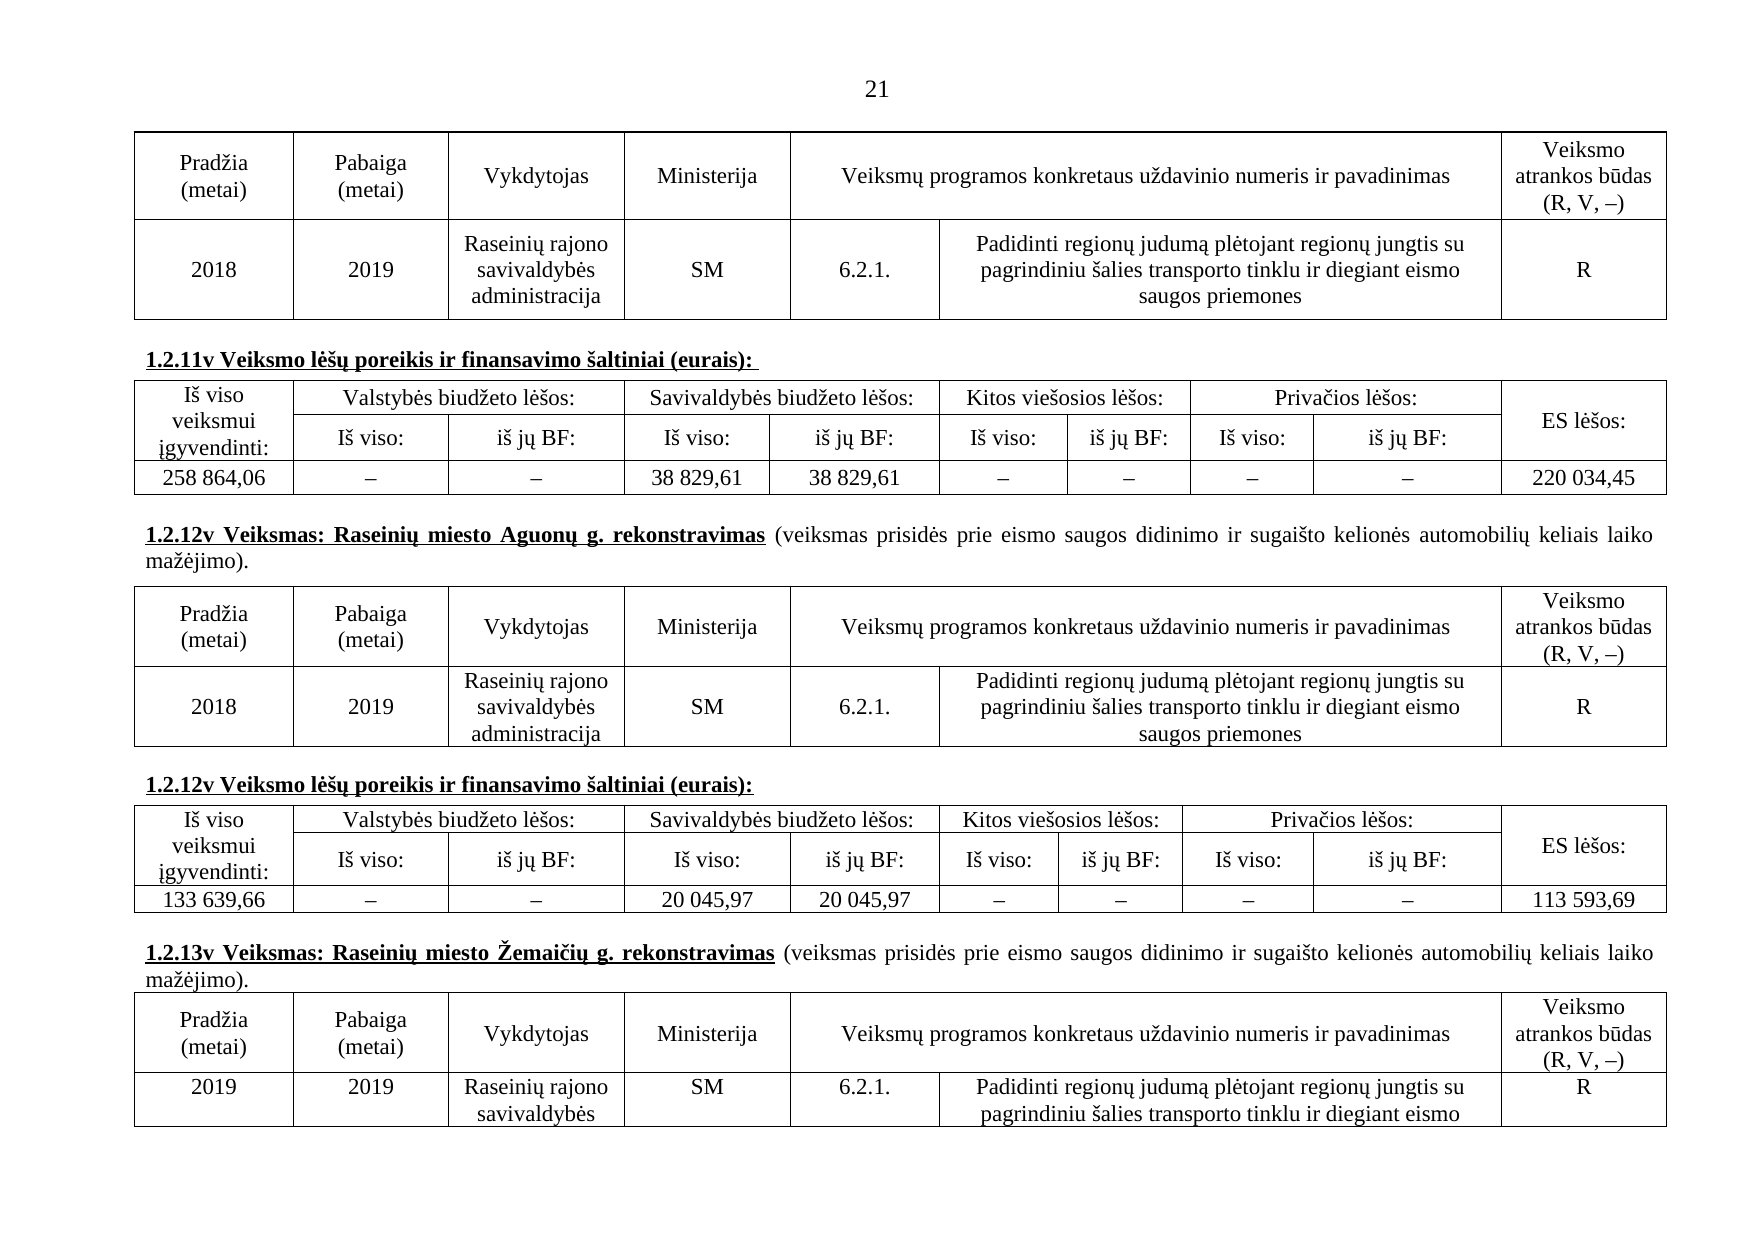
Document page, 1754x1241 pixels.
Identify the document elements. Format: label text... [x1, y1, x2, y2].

table_cell Veiksmų programos konkretaus uždavinio numeris ir pavadinimas [791, 587, 1501, 666]
table_cell 1.2.13v Veiksmas: Raseinių miesto Žemaičių g. rekonstravimas (veiksmas prisidės prie eismo saugos didinimo ir sugaišto kelionės automobilių keliais laiko mažėjimo). [134, 913, 1666, 992]
table_cell – [294, 886, 448, 912]
table_cell Raseinių rajono savivaldybės administracija [449, 667, 624, 746]
table_cell [1667, 460, 1694, 494]
table_cell Valstybės biudžeto lėšos: [294, 806, 624, 832]
table_cell Padidinti regionų judumą plėtojant regionų jungtis su pagrindiniu šalies transporto tinklu ir diegiant eismo [940, 1073, 1501, 1126]
table_cell [128, 380, 134, 414]
table_cell [1667, 805, 1694, 832]
table_cell 220 034,45 [1502, 461, 1666, 494]
table_cell – [1314, 886, 1501, 912]
table_cell 38 829,61 [625, 461, 769, 494]
table_cell – [1068, 461, 1190, 494]
table_cell Iš viso: [1183, 833, 1313, 885]
table_cell [1667, 992, 1694, 1072]
table_cell 20 045,97 [791, 886, 939, 912]
table_cell Iš viso: [625, 415, 769, 460]
table_cell Pabaiga (metai) [294, 133, 448, 219]
table_cell 2018 [135, 667, 293, 746]
table_cell Iš viso veiksmui įgyvendinti: [135, 806, 293, 885]
table_cell [1667, 1072, 1694, 1126]
table_cell Veiksmų programos konkretaus uždavinio numeris ir pavadinimas [791, 133, 1501, 219]
table_cell – [1059, 886, 1182, 912]
table_cell Iš viso: [1191, 415, 1313, 460]
table_cell – [940, 886, 1058, 912]
table_cell Padidinti regionų judumą plėtojant regionų jungtis su pagrindiniu šalies transporto tinklu ir diegiant eismo saugos priemones [940, 220, 1501, 319]
table_cell [128, 131, 134, 219]
table_cell iš jų BF: [449, 833, 624, 885]
table_cell 133 639,66 [135, 886, 293, 912]
table_cell 38 829,61 [770, 461, 939, 494]
table_cell Vykdytojas [449, 133, 624, 219]
table_cell Valstybės biudžeto lėšos: [294, 381, 624, 414]
table_cell Pradžia (metai) [135, 133, 293, 219]
table_cell Ministerija [625, 133, 790, 219]
table_cell – [449, 461, 624, 494]
table_cell [128, 666, 134, 746]
table_cell Iš viso: [294, 415, 448, 460]
table_cell Raseinių rajono savivaldybės administracija [449, 220, 624, 319]
table_cell [128, 219, 134, 319]
table_cell 2019 [294, 667, 448, 746]
table_cell [128, 832, 134, 885]
table_cell Savivaldybės biudžeto lėšos: [625, 806, 939, 832]
table_cell iš jų BF: [449, 415, 624, 460]
table_cell Ministerija [625, 993, 790, 1072]
table_cell [1666, 912, 1694, 992]
table_cell 2018 [135, 220, 293, 319]
table_cell – [1314, 461, 1501, 494]
table_cell 20 045,97 [625, 886, 790, 912]
table_cell SM [625, 667, 790, 746]
table_cell – [294, 461, 448, 494]
table_cell Pradžia (metai) [135, 587, 293, 666]
table_cell [1667, 219, 1694, 319]
table_cell [1666, 746, 1694, 804]
table_cell Vykdytojas [449, 587, 624, 666]
table_cell Privačios lėšos: [1183, 806, 1501, 832]
table_cell 6.2.1. [791, 667, 939, 746]
table_cell – [1191, 461, 1313, 494]
table_cell [1666, 494, 1694, 586]
table_cell iš jų BF: [1068, 415, 1190, 460]
table_cell Pabaiga (metai) [294, 993, 448, 1072]
table_cell Padidinti regionų judumą plėtojant regionų jungtis su pagrindiniu šalies transporto tinklu ir diegiant eismo saugos priemones [940, 667, 1501, 746]
table_cell [128, 805, 134, 832]
table_cell [1667, 666, 1694, 746]
table_cell Iš viso: [940, 833, 1058, 885]
table_cell [128, 319, 134, 380]
table_cell R [1502, 1073, 1666, 1126]
table_cell Iš viso: [625, 833, 790, 885]
table_cell 1.2.11v Veiksmo lėšų poreikis ir finansavimo šaltiniai (eurais): [134, 320, 1666, 380]
table_cell [1667, 131, 1694, 219]
table_cell Iš viso: [940, 415, 1067, 460]
table_cell [1666, 319, 1694, 380]
table_cell SM [625, 1073, 790, 1126]
table_cell 6.2.1. [791, 1073, 939, 1126]
table_cell ES lėšos: [1502, 381, 1666, 460]
table_cell Veiksmo atrankos būdas (R, V, –) [1502, 133, 1666, 219]
table_cell 113 593,69 [1502, 886, 1666, 912]
table_cell Raseinių rajono savivaldybės [449, 1073, 624, 1126]
table_cell Kitos viešosios lėšos: [940, 806, 1182, 832]
table_cell Iš viso veiksmui įgyvendinti: [135, 381, 293, 460]
table_cell ES lėšos: [1502, 806, 1666, 885]
table_cell Veiksmų programos konkretaus uždavinio numeris ir pavadinimas [791, 993, 1501, 1072]
table_cell [128, 414, 134, 460]
table_cell 258 864,06 [135, 461, 293, 494]
table_cell iš jų BF: [770, 415, 939, 460]
table_cell 2019 [294, 220, 448, 319]
table_cell Pabaiga (metai) [294, 587, 448, 666]
table_cell [128, 494, 134, 586]
table_cell Kitos viešosios lėšos: [940, 381, 1190, 414]
table_cell 2019 [294, 1073, 448, 1126]
table_cell [128, 885, 134, 912]
table_cell Pradžia (metai) [135, 993, 293, 1072]
table_cell 1.2.12v Veiksmas: Raseinių miesto Aguonų g. rekonstravimas (veiksmas prisidės prie eismo saugos didinimo ir sugaišto kelionės automobilių keliais laiko mažėjimo). [134, 495, 1666, 586]
table_cell [128, 586, 134, 666]
table_cell [128, 992, 134, 1072]
table_cell [128, 460, 134, 494]
table_cell R [1502, 667, 1666, 746]
table_cell Iš viso: [294, 833, 448, 885]
table_cell R [1502, 220, 1666, 319]
table_cell 2019 [135, 1073, 293, 1126]
table_cell [1667, 586, 1694, 666]
table_cell [1667, 380, 1694, 414]
table_cell Vykdytojas [449, 993, 624, 1072]
table_cell iš jų BF: [1314, 833, 1501, 885]
table_cell [1667, 414, 1694, 460]
table_cell Privačios lėšos: [1191, 381, 1501, 414]
table_cell [1667, 885, 1694, 912]
table_cell iš jų BF: [1059, 833, 1182, 885]
table_cell SM [625, 220, 790, 319]
table_cell iš jų BF: [1314, 415, 1501, 460]
table_cell Ministerija [625, 587, 790, 666]
table_cell – [940, 461, 1067, 494]
table_cell Savivaldybės biudžeto lėšos: [625, 381, 939, 414]
table_cell [128, 1072, 134, 1126]
table_cell 6.2.1. [791, 220, 939, 319]
table_cell – [1183, 886, 1313, 912]
table_cell iš jų BF: [791, 833, 939, 885]
table_cell Veiksmo atrankos būdas (R, V, –) [1502, 587, 1666, 666]
table_cell [128, 746, 134, 804]
table_cell 1.2.12v Veiksmo lėšų poreikis ir finansavimo šaltiniai (eurais): [134, 747, 1666, 804]
table_cell [128, 912, 134, 992]
table_cell – [449, 886, 624, 912]
table_cell Veiksmo atrankos būdas (R, V, –) [1502, 993, 1666, 1072]
table_cell [1667, 832, 1694, 885]
